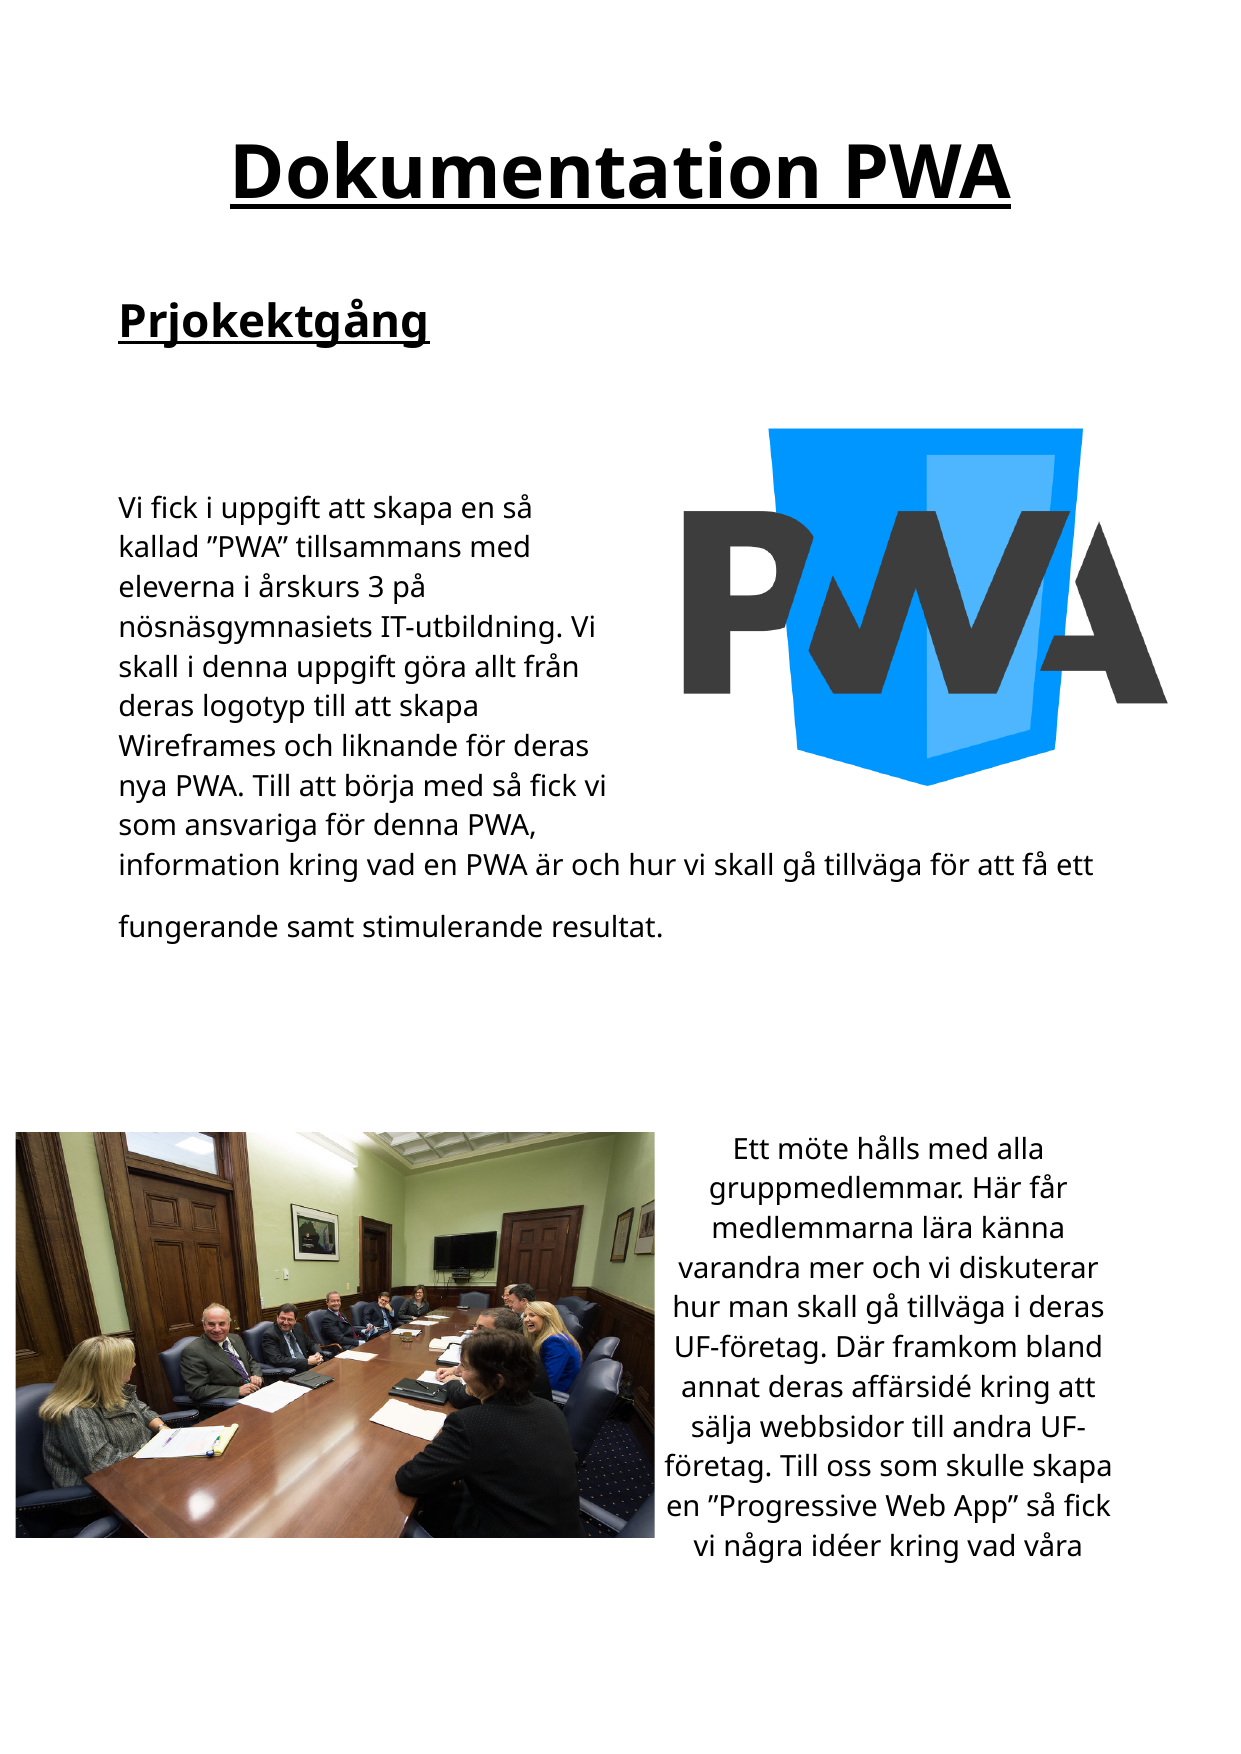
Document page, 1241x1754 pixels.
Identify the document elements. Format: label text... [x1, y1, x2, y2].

text Dokumentation PWA [118, 118, 1122, 220]
picture [15, 1132, 655, 1538]
text Ett möte hålls med alla gruppmedlemmar. Här får medlemmarna lära känna varandra mer och vi diskuterar hur man skall gå tillväga i deras UF-företag. Där framkom bland annat deras affärsidé kring att sälja webbsidor till andra UF-företag. Till oss som skulle skapa en ”Progressive Web App” så fick vi några idéer kring vad våra [118, 1128, 1122, 1564]
text Prjokektgång [118, 288, 1122, 351]
picture [610, 371, 1240, 844]
text Vi fick i uppgift att skapa en så kallad ”PWA” tillsammans med eleverna i årskurs 3 på nösnäsgymnasiets IT-utbildning. Vi skall i denna uppgift göra allt från deras logotyp till att skapa Wireframes och liknande för deras nya PWA. Till att börja med så fick vi som ansvariga för denna PWA, information kring vad en PWA är och hur vi skall gå tillväga för att få ett fungerande samt stimulerande resultat. [118, 487, 1122, 952]
